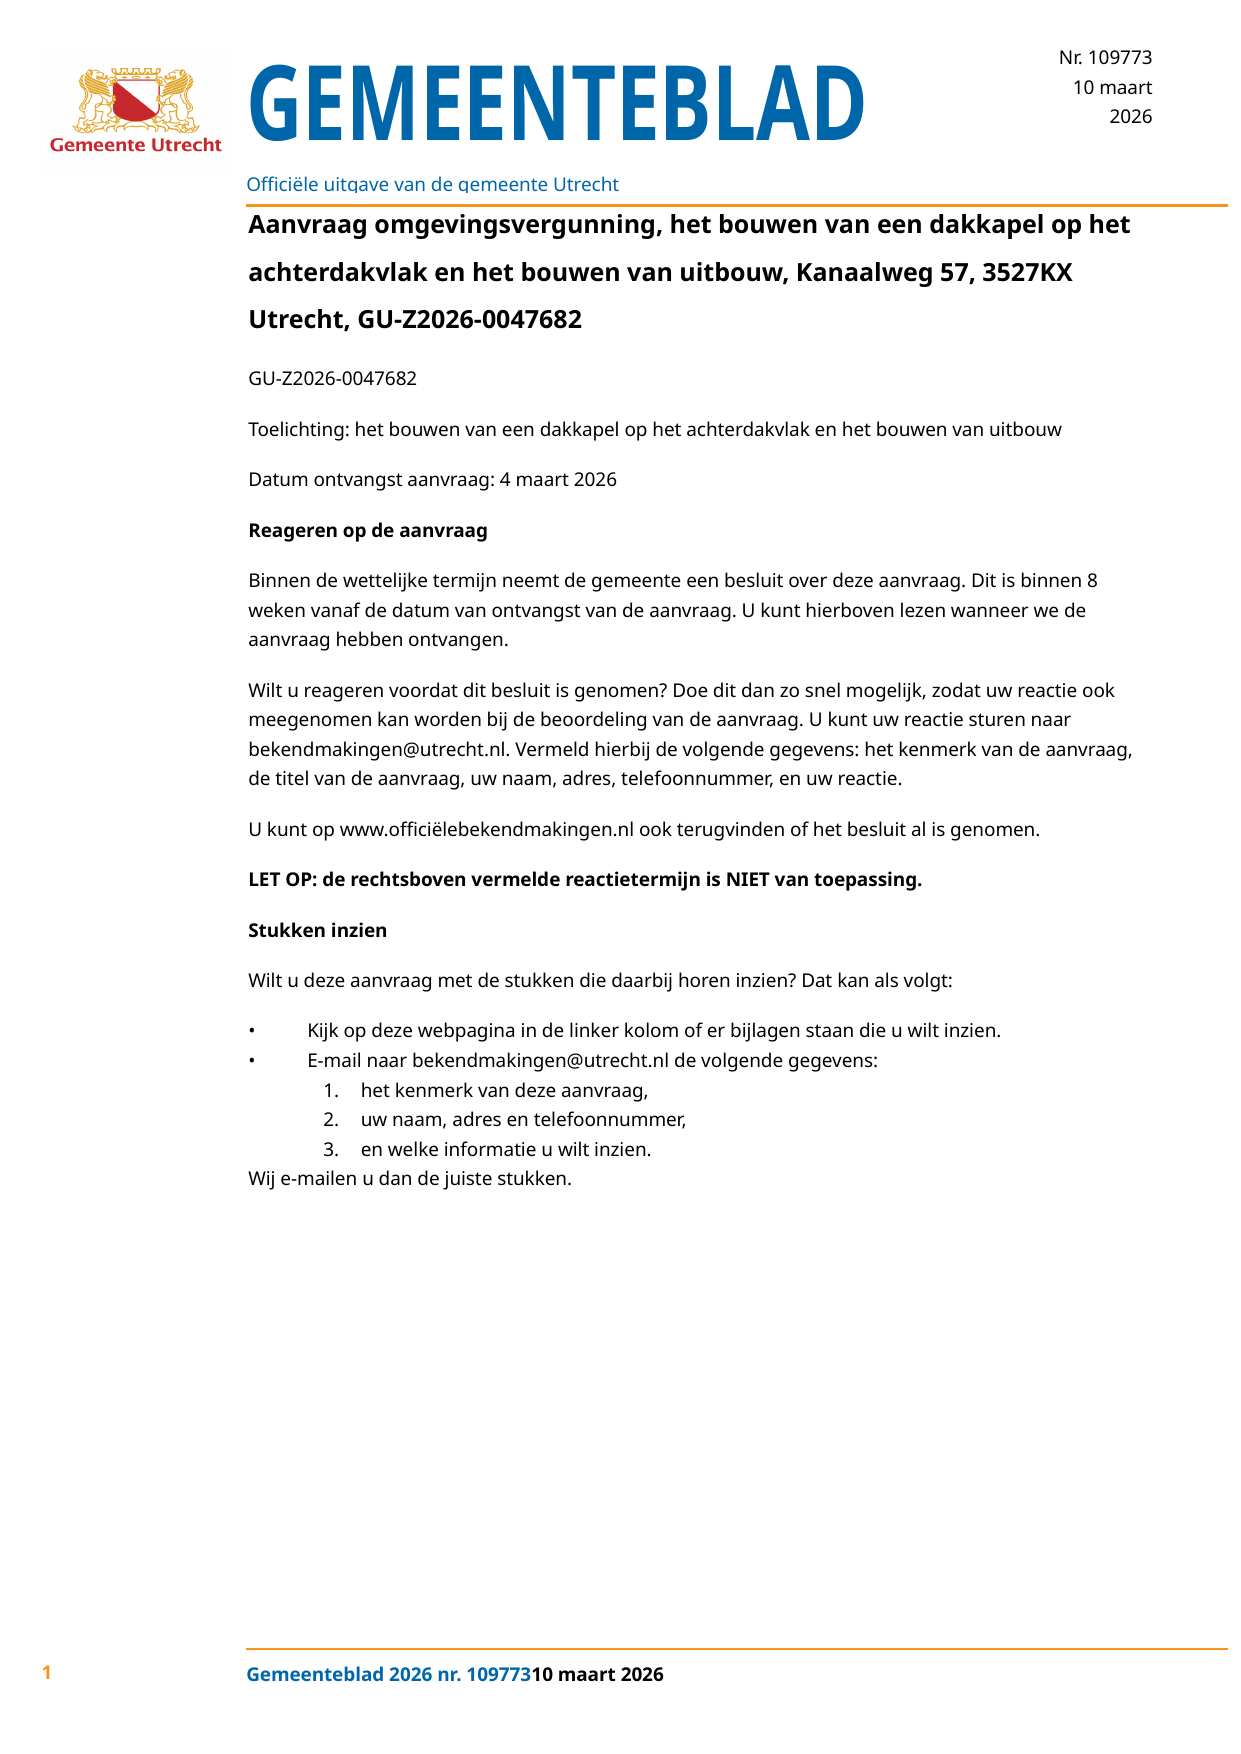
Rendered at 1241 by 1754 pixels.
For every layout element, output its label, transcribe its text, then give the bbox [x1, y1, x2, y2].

text Toelichting: het bouwen van een dakkapel op het achterdakvlak en het bouwen van uitbouw [248, 416, 1152, 442]
text Wij e-mailen u dan de juiste stukken. [248, 1166, 1152, 1191]
text U kunt op www.officiëlebekendmakingen.nl ook terugvinden of het besluit al is genomen. [248, 816, 1152, 842]
list uw naam, adres en telefoonnummer, [323, 1106, 1152, 1132]
text GU-Z2026-0047682 [248, 366, 1152, 391]
list E-mail naar bekendmakingen@utrecht.nl de volgende gegevens: [248, 1047, 1152, 1073]
picture [41, 47, 231, 172]
list en welke informatie u wilt inzien. [323, 1136, 1152, 1162]
text Wilt u reageren voordat dit besluit is genomen? Doe dit dan zo snel mogelijk, zodat uw reactie ook meegenomen kan worden bij de beoordeling van de aanvraag. U kunt uw reactie sturen naar bekendmakingen@utrecht.nl. Vermeld hierbij de volgende gegevens: het kenmerk van de aanvraag, de titel van de aanvraag, uw naam, adres, telefoonnummer, en uw reactie. [248, 677, 1152, 791]
text Datum ontvangst aanvraag: 4 maart 2026 [248, 466, 1152, 492]
text Stukken inzien [248, 917, 1152, 942]
text Aanvraag omgevingsvergunning, het bouwen van een dakkapel op het achterdakvlak en het bouwen van uitbouw, Kanaalweg 57, 3527KX Utrecht, GU-Z2026-0047682 [248, 207, 1152, 336]
text LET OP: de rechtsboven vermelde reactietermijn is NIET van toepassing. [248, 866, 1152, 892]
list het kenmerk van deze aanvraag, [323, 1077, 1152, 1102]
text Reageren op de aanvraag [248, 517, 1152, 542]
list Kijk op deze webpagina in de linker kolom of er bijlagen staan die u wilt inzien. [248, 1018, 1152, 1043]
text Binnen de wettelijke termijn neemt de gemeente een besluit over deze aanvraag. Dit is binnen 8 weken vanaf de datum van ontvangst van de aanvraag. U kunt hierboven lezen wanneer we de aanvraag hebben ontvangen. [248, 567, 1152, 652]
text Wilt u deze aanvraag met de stukken die daarbij horen inzien? Dat kan als volgt: [248, 967, 1152, 993]
